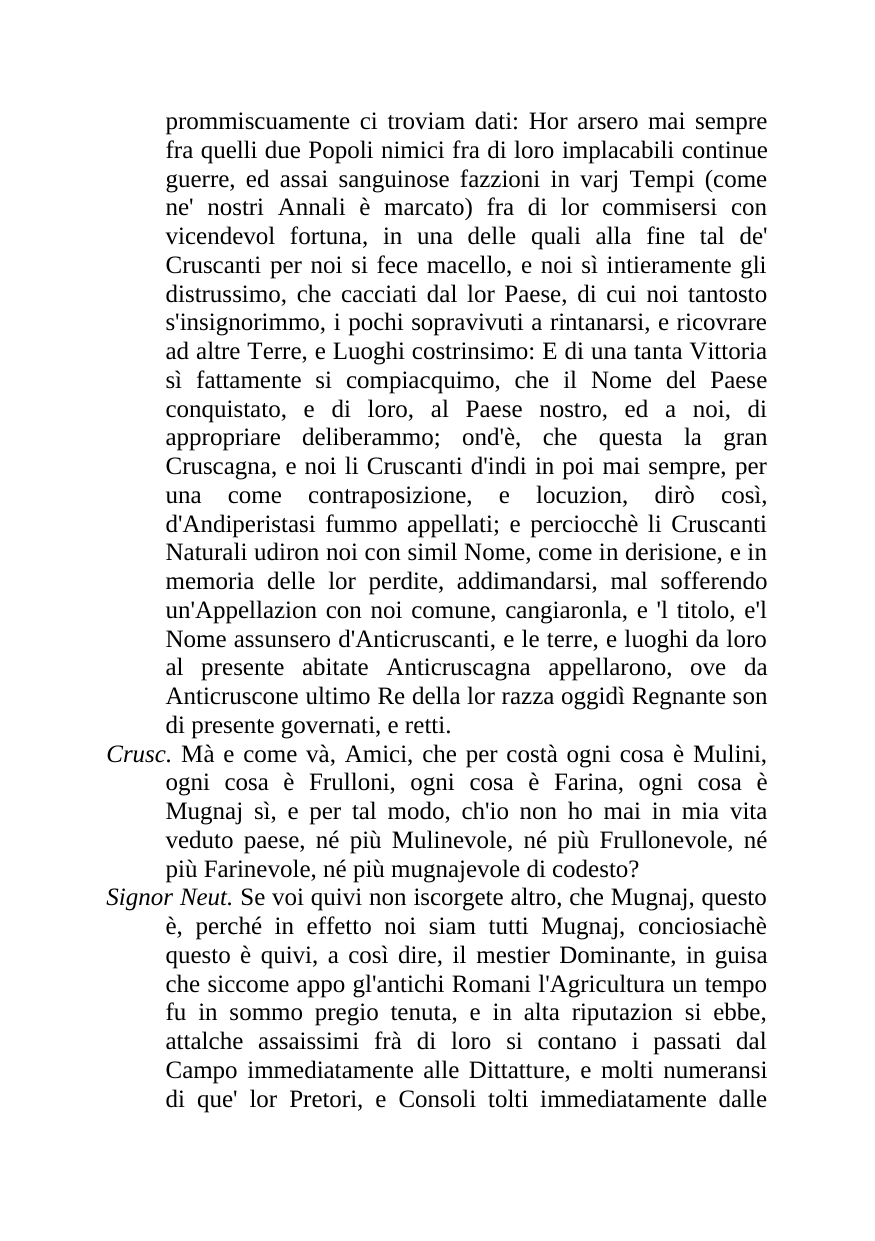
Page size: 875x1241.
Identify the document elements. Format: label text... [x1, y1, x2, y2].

text Signor Neut. Se voi quivi non iscorgete altro, che Mugnaj, questo è, perché in effetto noi siam tutti Mugnaj, conciosiachè questo è quivi, a così dire, il mestier Dominante, in guisa che siccome appo gl'antichi Romani l'Agricultura un tempo fu in sommo pregio tenuta, e in alta riputazion si ebbe, attalche assaissimi frà di loro si contano i passati dal Campo immediatamente alle Dittatture, e molti numeransi di que' lor Pretori, e Consoli tolti immediatamente dalle [106, 882, 768, 1112]
text prommiscuamente ci troviam dati: Hor arsero mai sempre fra quelli due Popoli nimici fra di loro implacabili continue guerre, ed assai sanguinose fazzioni in varj Tempi (come ne' nostri Annali è marcato) fra di lor commisersi con vicendevol fortuna, in una delle quali alla fine tal de' Cruscanti per noi si fece macello, e noi sì intieramente gli distrussimo, che cacciati dal lor Paese, di cui noi tantosto s'insignorimmo, i pochi sopravivuti a rintanarsi, e ricovrare ad altre Terre, e Luoghi costrinsimo: E di una tanta Vittoria sì fattamente si compiacquimo, che il Nome del Paese conquistato, e di loro, al Paese nostro, ed a noi, di appropriare deliberammo; ond'è, che questa la gran Cruscagna, e noi li Cruscanti d'indi in poi mai sempre, per una come contraposizione, e locuzion, dirò così, d'Andiperistasi fummo appellati; e perciocchè li Cruscanti Naturali udiron noi con simil Nome, come in derisione, e in memoria delle lor perdite, addimandarsi, mal sofferendo un'Appellazion con noi comune, cangiaronla, e 'l titolo, e'l Nome assunsero d'Anticruscanti, e le terre, e luoghi da loro al presente abitate Anticruscagna appellarono, ove da Anticruscone ultimo Re della lor razza oggidì Regnante son di presente governati, e retti. [106, 106, 768, 739]
text Crusc. Mà e come và, Amici, che per costà ogni cosa è Mulini, ogni cosa è Frulloni, ogni cosa è Farina, ogni cosa è Mugnaj sì, e per tal modo, ch'io non ho mai in mia vita veduto paese, né più Mulinevole, né più Frullonevole, né più Farinevole, né più mugnajevole di codesto? [106, 739, 768, 882]
